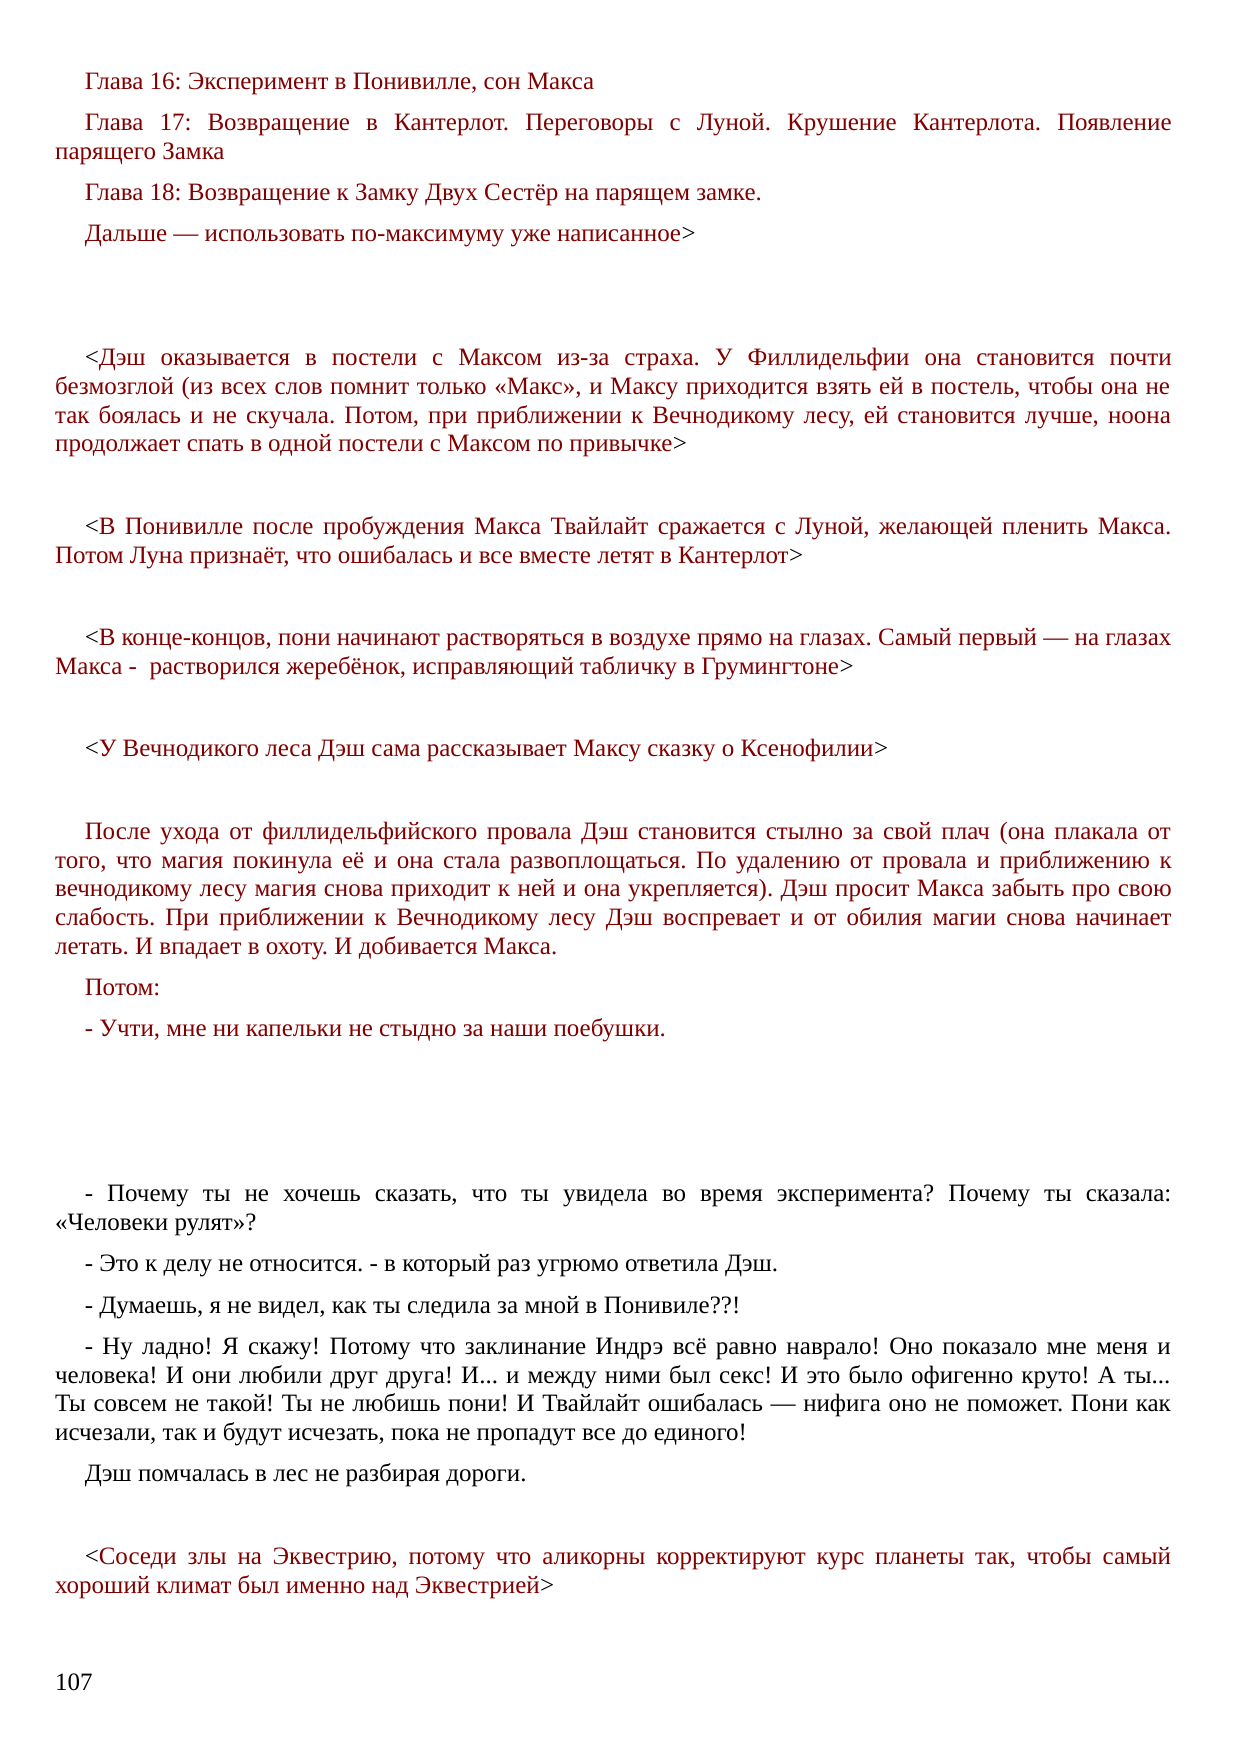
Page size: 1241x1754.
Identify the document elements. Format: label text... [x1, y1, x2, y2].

text - Ну ладно! Я скажу! Потому что заклинание Индрэ всё равно наврало! Оно показало мне меня и человека! И они любили друг друга! И... и между ними был секс! И это было офигенно круто! А ты... Ты совсем не такой! Ты не любишь пони! И Твайлайт ошибалась — нифига оно не поможет. Пони как исчезали, так и будут исчезать, пока не пропадут все до единого! [55, 1331, 1173, 1446]
text Дэш помчалась в лес не разбирая дороги. [55, 1458, 1173, 1487]
text <Дэш оказывается в постели с Максом из-за страха. У Филлидельфии она становится почти безмозглой (из всех слов помнит только «Макс», и Максу приходится взять ей в постель, чтобы она не так боялась и не скучала. Потом, при приближении к Вечнодикому лесу, ей становится лучше, ноона продолжает спать в одной постели с Максом по привычке> [55, 342, 1173, 457]
text После ухода от филлидельфийского провала Дэш становится стылно за свой плач (она плакала от того, что магия покинула её и она стала развоплощаться. По удалению от провала и приближению к вечнодикому лесу магия снова приходит к ней и она укрепляется). Дэш просит Макса забыть про свою слабость. При приближении к Вечнодикому лесу Дэш воспревает и от обилия магии снова начинает летать. И впадает в охоту. И добивается Макса. [55, 816, 1173, 960]
text <В Понивилле после пробуждения Макса Твайлайт сражается с Луной, желающей пленить Макса. Потом Луна признаёт, что ошибалась и все вместе летят в Кантерлот> [55, 511, 1173, 568]
text - Думаешь, я не видел, как ты следила за мной в Понивиле??! [55, 1290, 1173, 1318]
text <В конце-концов, пони начинают растворяться в воздухе прямо на глазах. Самый первый — на глазах Макса - растворился жеребёнок, исправляющий табличку в Грумингтоне> [55, 622, 1173, 680]
text - Учти, мне ни капельки не стыдно за наши поебушки. [55, 1013, 1173, 1042]
text - Почему ты не хочешь сказать, что ты увидела во время эксперимента? Почему ты сказала: «Человеки рулят»? [55, 1178, 1173, 1236]
text Потом: [55, 972, 1173, 1001]
text Глава 16: Эксперимент в Понивилле, сон Макса [55, 66, 1173, 95]
text <Соседи злы на Эквестрию, потому что аликорны корректируют курс планеты так, чтобы самый хороший климат был именно над Эквестрией> [55, 1541, 1173, 1598]
text Глава 17: Возвращение в Кантерлот. Переговоры с Луной. Крушение Кантерлота. Появление парящего Замка [55, 107, 1173, 165]
text <У Вечнодикого леса Дэш сама рассказывает Максу сказку о Ксенофилии> [55, 733, 1173, 762]
text - Это к делу не относится. - в который раз угрюмо ответила Дэш. [55, 1248, 1173, 1277]
text Глава 18: Возвращение к Замку Двух Сестёр на парящем замке. [55, 177, 1173, 206]
text Дальше — использовать по-максимуму уже написанное> [55, 218, 1173, 247]
